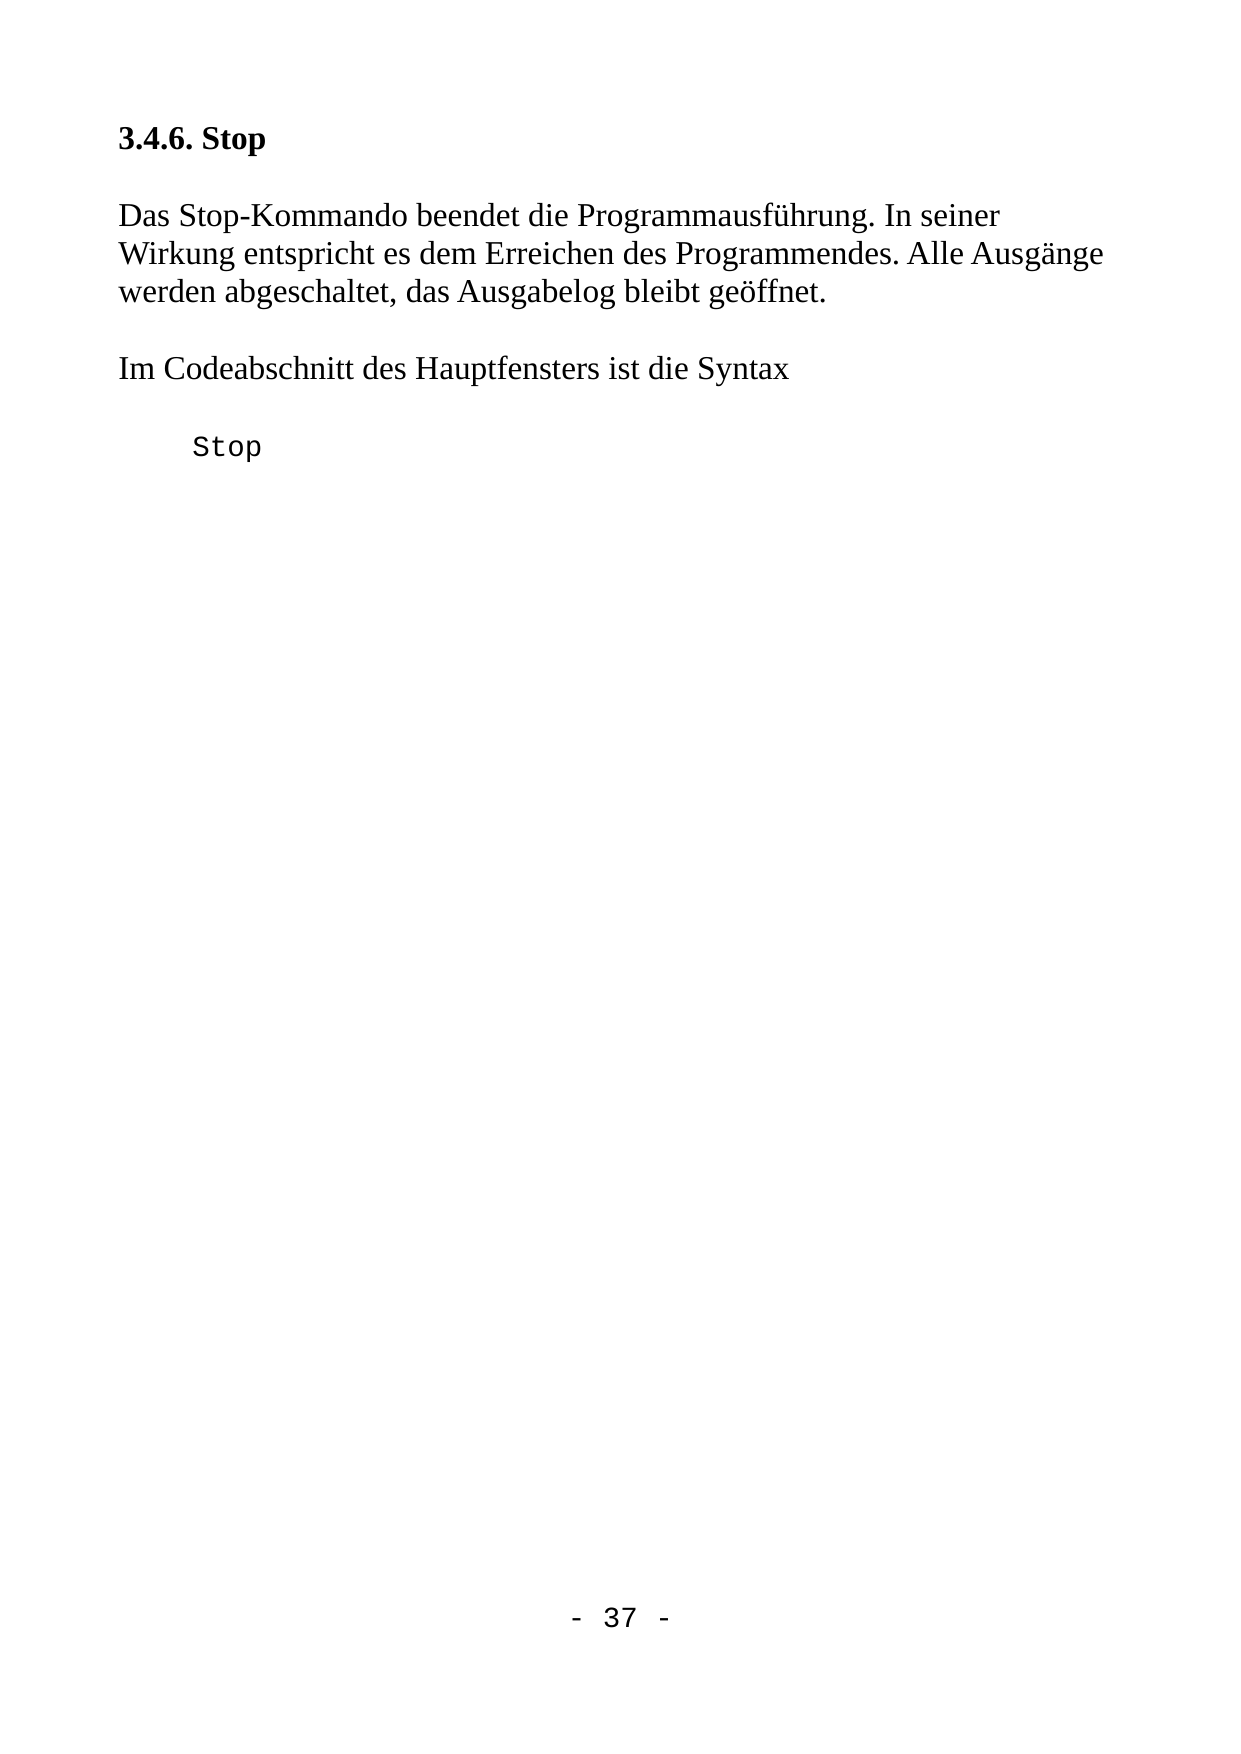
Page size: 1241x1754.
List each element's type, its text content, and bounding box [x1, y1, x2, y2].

text Im Codeabschnitt des Hauptfensters ist die Syntax [118, 348, 1122, 386]
text Stop [118, 425, 1122, 465]
text 3.4.6. Stop [118, 118, 1122, 156]
text Das Stop-Kommando beendet die Programmausführung. In seiner Wirkung entspricht es dem Erreichen des Programmendes. Alle Ausgänge werden abgeschaltet, das Ausgabelog bleibt geöffnet. [118, 195, 1122, 310]
